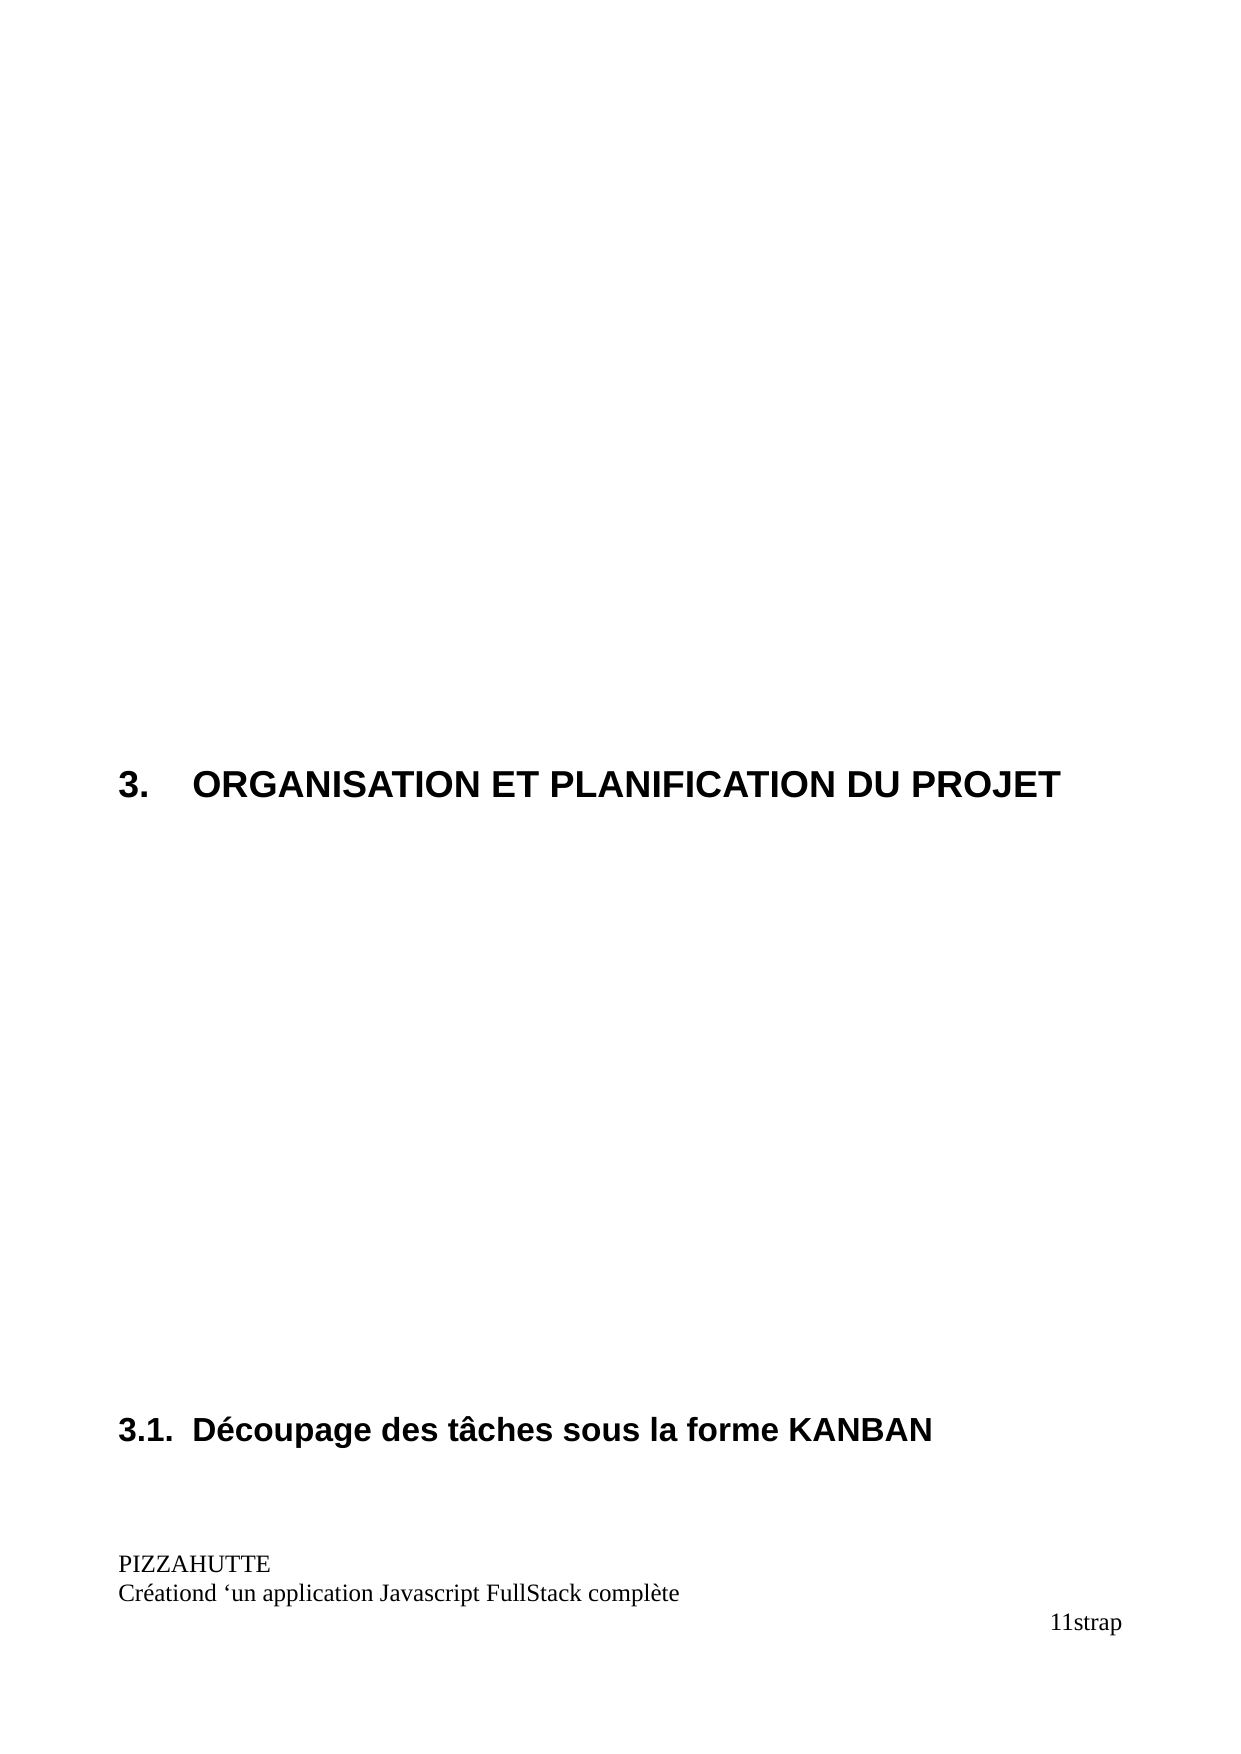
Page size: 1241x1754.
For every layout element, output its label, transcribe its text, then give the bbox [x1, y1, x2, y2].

subtitle Découpage des tâches sous la forme KANBAN [118, 1410, 1122, 1448]
subtitle ORGANISATION ET PLANIFICATION DU PROJET [118, 762, 1122, 805]
